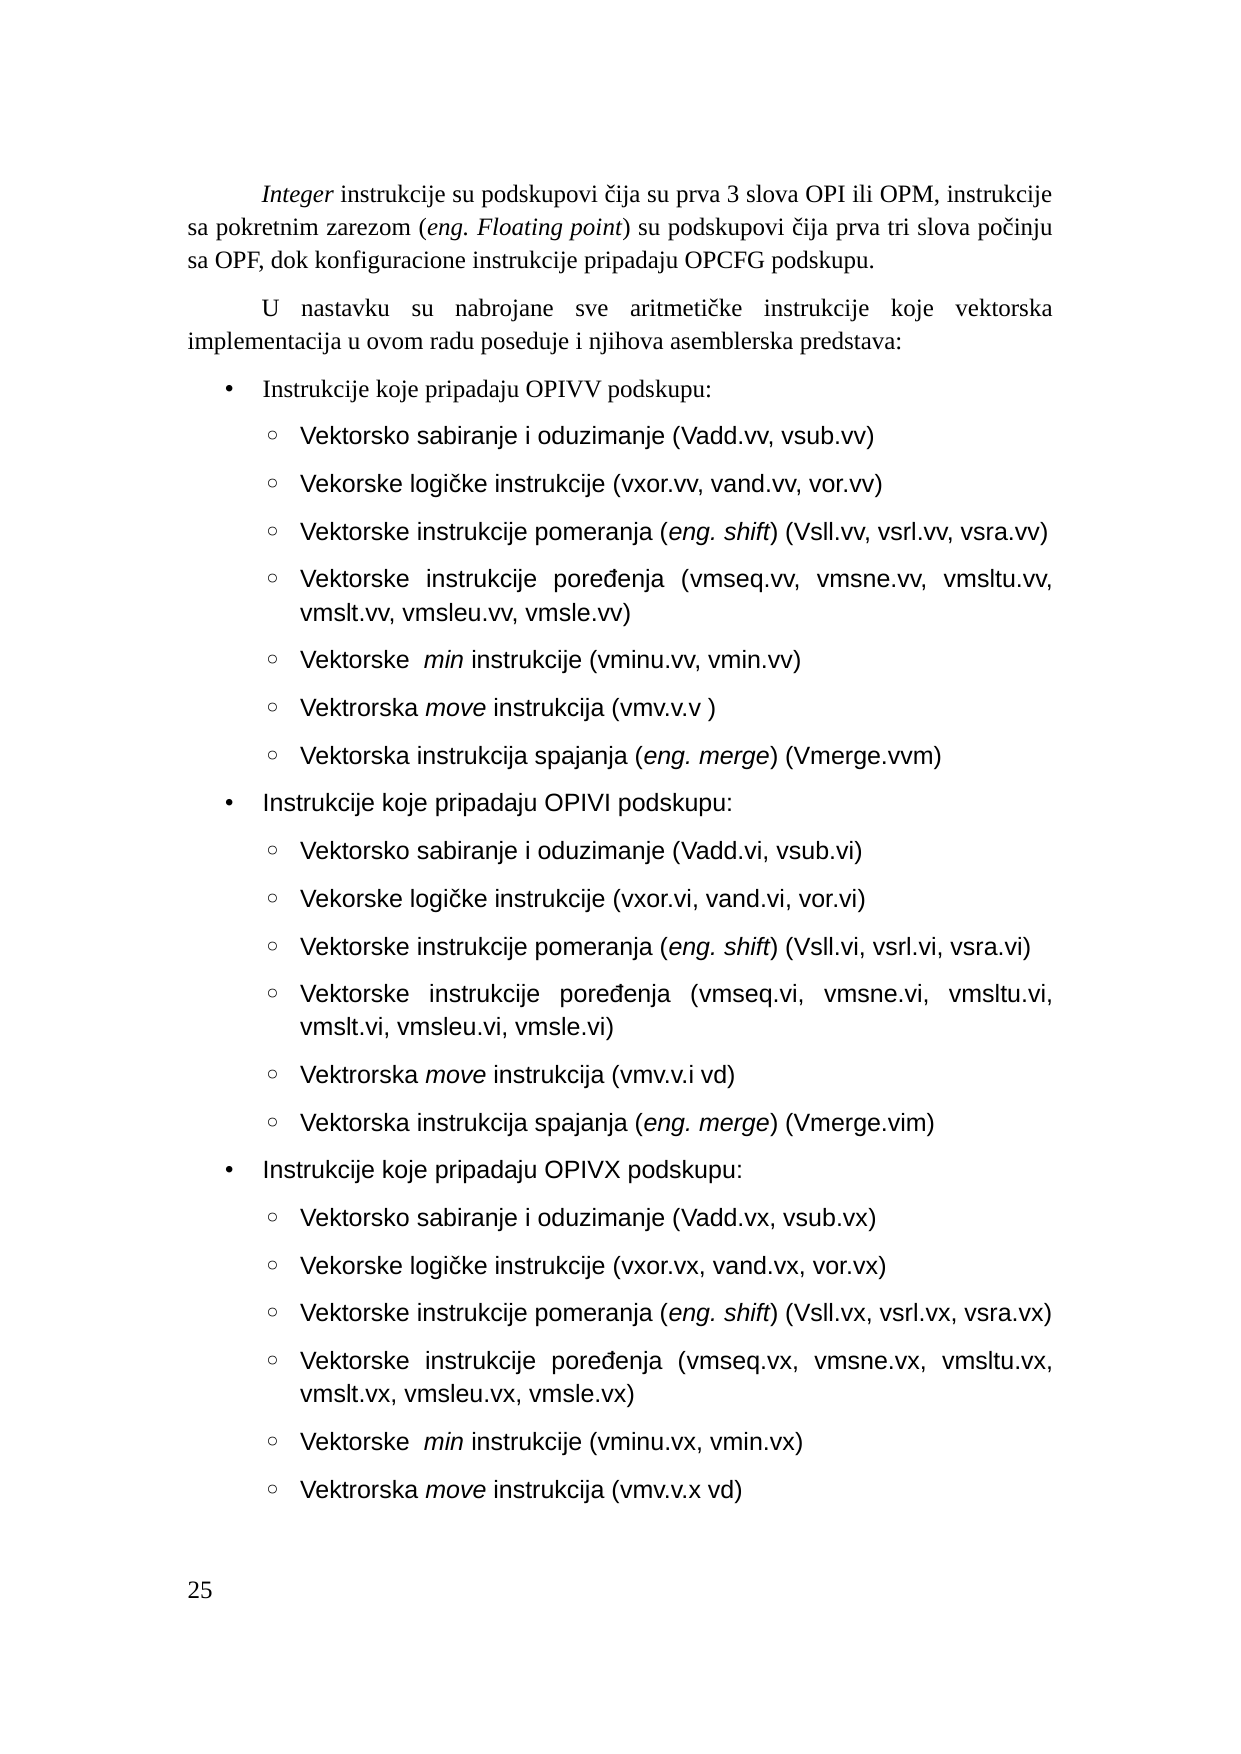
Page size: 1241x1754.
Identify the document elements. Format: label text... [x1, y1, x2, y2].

text U nastavku su nabrojane sve aritmetičke instrukcije koje vektorska implementacija u ovom radu poseduje i njihova asemblerska predstava: [187, 293, 1053, 355]
list Instrukcije koje pripadaju OPIVI podskupu: [225, 788, 1053, 817]
list Vektrorska move instrukcija (vmv.v.x vd) [262, 1474, 1053, 1503]
list Vektorsko sabiranje i oduzimanje (Vadd.vi, vsub.vi) [262, 836, 1053, 865]
list Vektorske instrukcije poređenja (vmseq.vi, vmsne.vi, vmsltu.vi, vmslt.vi, vmsleu.vi, vmsle.vi) [262, 979, 1053, 1041]
list Vektorska instrukcija spajanja (eng. merge) (Vmerge.vvm) [262, 741, 1053, 769]
list Vektorske instrukcije pomeranja (eng. shift) (Vsll.vv, vsrl.vv, vsra.vv) [262, 517, 1053, 546]
list Vektorske min instrukcije (vminu.vv, vmin.vv) [262, 645, 1053, 674]
list Vektorsko sabiranje i oduzimanje (Vadd.vv, vsub.vv) [262, 421, 1053, 450]
text Integer instrukcije su podskupovi čija su prva 3 slova OPI ili OPM, instrukcije sa pokretnim zarezom (eng. Floating point) su podskupovi čija prva tri slova počinju sa OPF, dok konfiguracione instrukcije pripadaju OPCFG podskupu. [187, 179, 1053, 274]
list Vektorsko sabiranje i oduzimanje (Vadd.vx, vsub.vx) [262, 1203, 1053, 1232]
list Instrukcije koje pripadaju OPIVV podskupu: [225, 374, 1053, 402]
list Vektorske instrukcije pomeranja (eng. shift) (Vsll.vx, vsrl.vx, vsra.vx) [262, 1298, 1053, 1327]
list Vekorske logičke instrukcije (vxor.vx, vand.vx, vor.vx) [262, 1251, 1053, 1279]
list Vektorska instrukcija spajanja (eng. merge) (Vmerge.vim) [262, 1108, 1053, 1136]
list Vektorske min instrukcije (vminu.vx, vmin.vx) [262, 1427, 1053, 1456]
list Vektrorska move instrukcija (vmv.v.i vd) [262, 1060, 1053, 1089]
list Instrukcije koje pripadaju OPIVX podskupu: [225, 1155, 1053, 1184]
list Vektorske instrukcije poređenja (vmseq.vx, vmsne.vx, vmsltu.vx, vmslt.vx, vmsleu.vx, vmsle.vx) [262, 1346, 1053, 1408]
list Vektorske instrukcije poređenja (vmseq.vv, vmsne.vv, vmsltu.vv, vmslt.vv, vmsleu.vv, vmsle.vv) [262, 564, 1053, 626]
list Vekorske logičke instrukcije (vxor.vi, vand.vi, vor.vi) [262, 884, 1053, 913]
list Vekorske logičke instrukcije (vxor.vv, vand.vv, vor.vv) [262, 469, 1053, 498]
list Vektrorska move instrukcija (vmv.v.v ) [262, 693, 1053, 722]
list Vektorske instrukcije pomeranja (eng. shift) (Vsll.vi, vsrl.vi, vsra.vi) [262, 931, 1053, 960]
